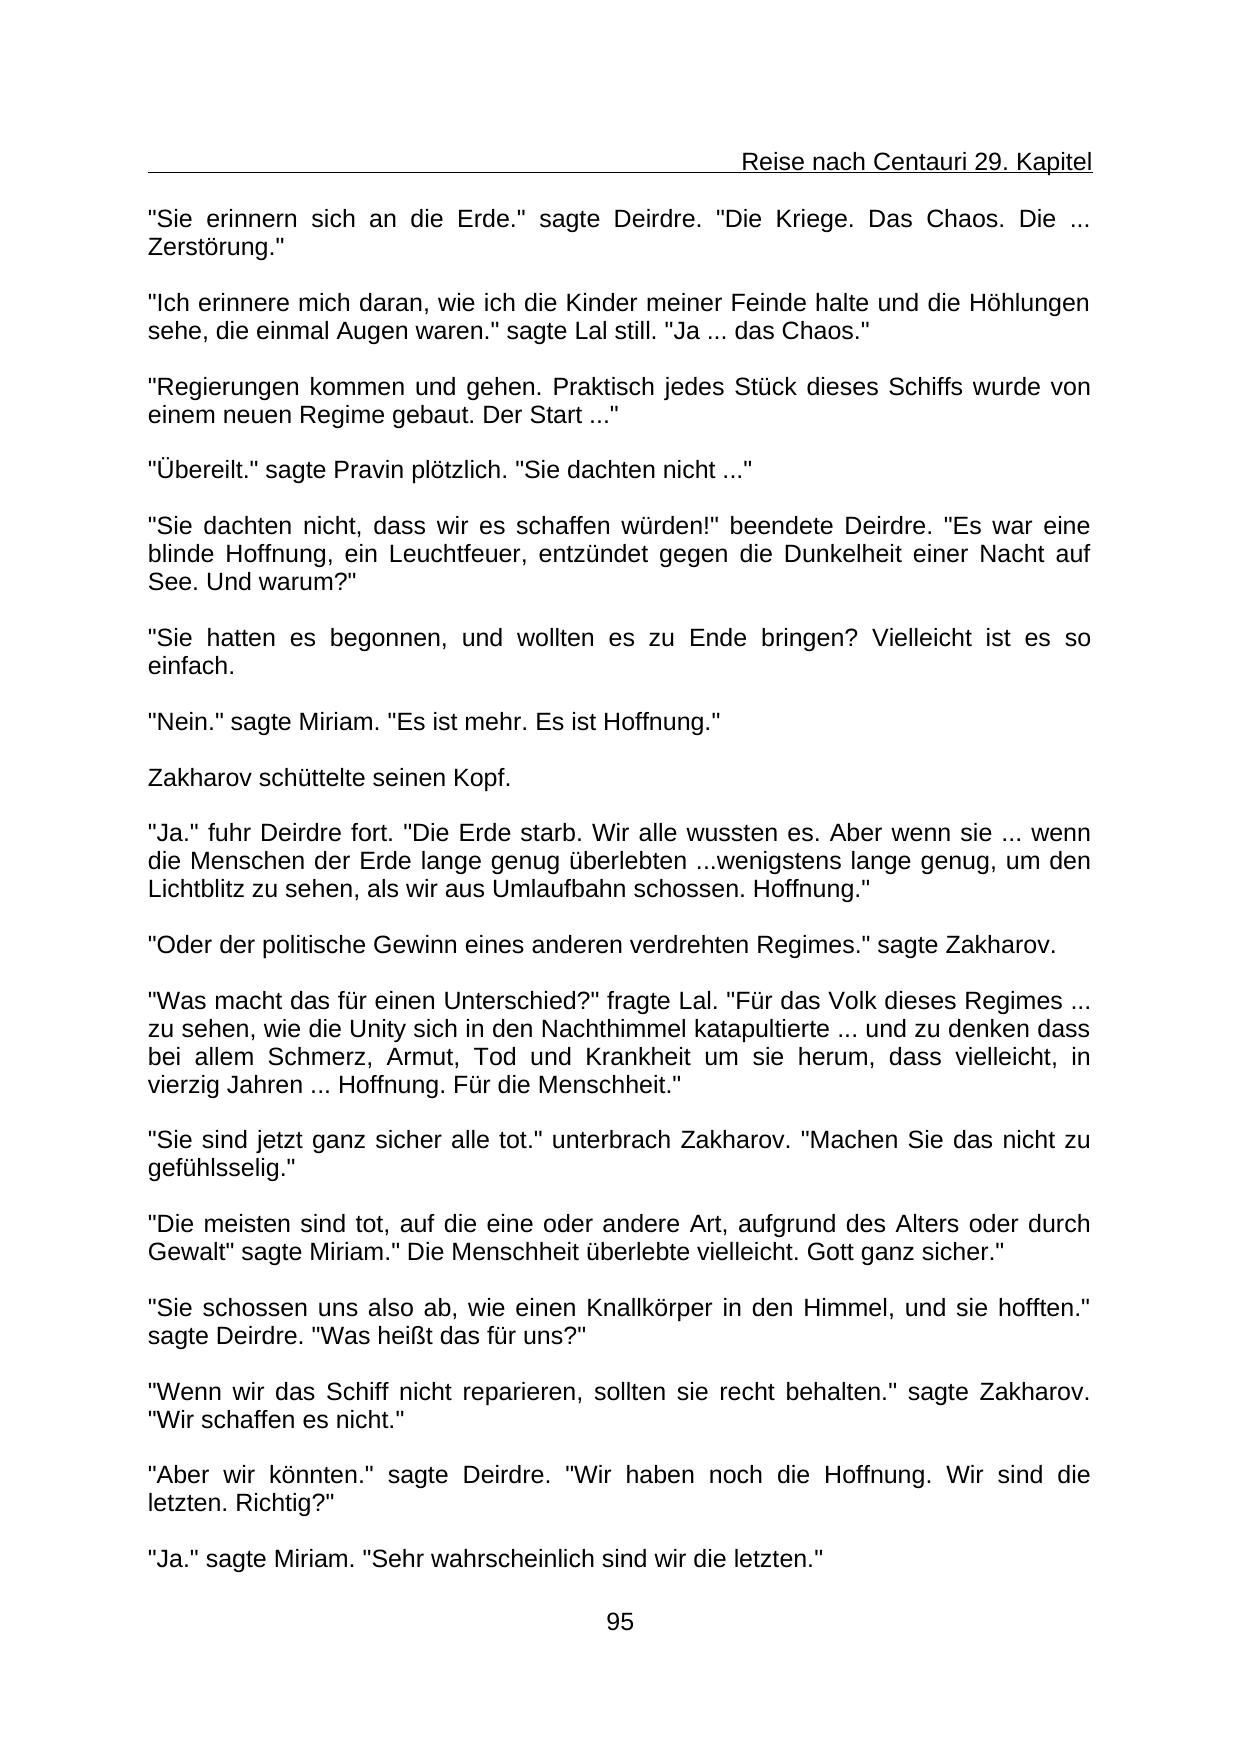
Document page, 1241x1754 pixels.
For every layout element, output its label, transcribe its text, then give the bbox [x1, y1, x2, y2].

text "Aber wir könnten." sagte Deirdre. "Wir haben noch die Hoffnung. Wir sind die letzten. Richtig?" [148, 1461, 1092, 1517]
text "Was macht das für einen Unterschied?" fragte Lal. "Für das Volk dieses Regimes ... zu sehen, wie die Unity sich in den Nachthimmel katapultierte ... und zu denken dass bei allem Schmerz, Armut, Tod und Krankheit um sie herum, dass vielleicht, in vierzig Jahren ... Hoffnung. Für die Menschheit." [148, 987, 1092, 1098]
text "Ja." sagte Miriam. "Sehr wahrscheinlich sind wir die letzten." [148, 1545, 1092, 1573]
text "Sie schossen uns also ab, wie einen Knallkörper in den Himmel, und sie hofften." sagte Deirdre. "Was heißt das für uns?" [148, 1294, 1092, 1349]
text "Die meisten sind tot, auf die eine oder andere Art, aufgrund des Alters oder durch Gewalt" sagte Miriam." Die Menschheit überlebte vielleicht. Gott ganz sicher." [148, 1210, 1092, 1266]
text "Sie sind jetzt ganz sicher alle tot." unterbrach Zakharov. "Machen Sie das nicht zu gefühlsselig." [148, 1126, 1092, 1182]
text "Ja." fuhr Deirdre fort. "Die Erde starb. Wir alle wussten es. Aber wenn sie ... wenn die Menschen der Erde lange genug überlebten ...wenigstens lange genug, um den Lichtblitz zu sehen, als wir aus Umlaufbahn schossen. Hoffnung." [148, 819, 1092, 903]
text "Sie hatten es begonnen, und wollten es zu Ende bringen? Vielleicht ist es so einfach. [148, 624, 1092, 679]
text "Wenn wir das Schiff nicht reparieren, sollten sie recht behalten." sagte Zakharov. "Wir schaffen es nicht." [148, 1377, 1092, 1433]
text Zakharov schüttelte seinen Kopf. [148, 763, 1092, 791]
text "Sie dachten nicht, dass wir es schaffen würden!" beendete Deirdre. "Es war eine blinde Hoffnung, ein Leuchtfeuer, entzündet gegen die Dunkelheit einer Nacht auf See. Und warum?" [148, 512, 1092, 596]
text "Übereilt." sagte Pravin plötzlich. "Sie dachten nicht ..." [148, 456, 1092, 484]
text "Regierungen kommen und gehen. Praktisch jedes Stück dieses Schiffs wurde von einem neuen Regime gebaut. Der Start ..." [148, 372, 1092, 428]
text "Oder der politische Gewinn eines anderen verdrehten Regimes." sagte Zakharov. [148, 931, 1092, 959]
text "Sie erinnern sich an die Erde." sagte Deirdre. "Die Kriege. Das Chaos. Die ... Zerstörung." [148, 205, 1092, 261]
text "Nein." sagte Miriam. "Es ist mehr. Es ist Hoffnung." [148, 707, 1092, 735]
text "Ich erinnere mich daran, wie ich die Kinder meiner Feinde halte und die Höhlungen sehe, die einmal Augen waren." sagte Lal still. "Ja ... das Chaos." [148, 289, 1092, 344]
